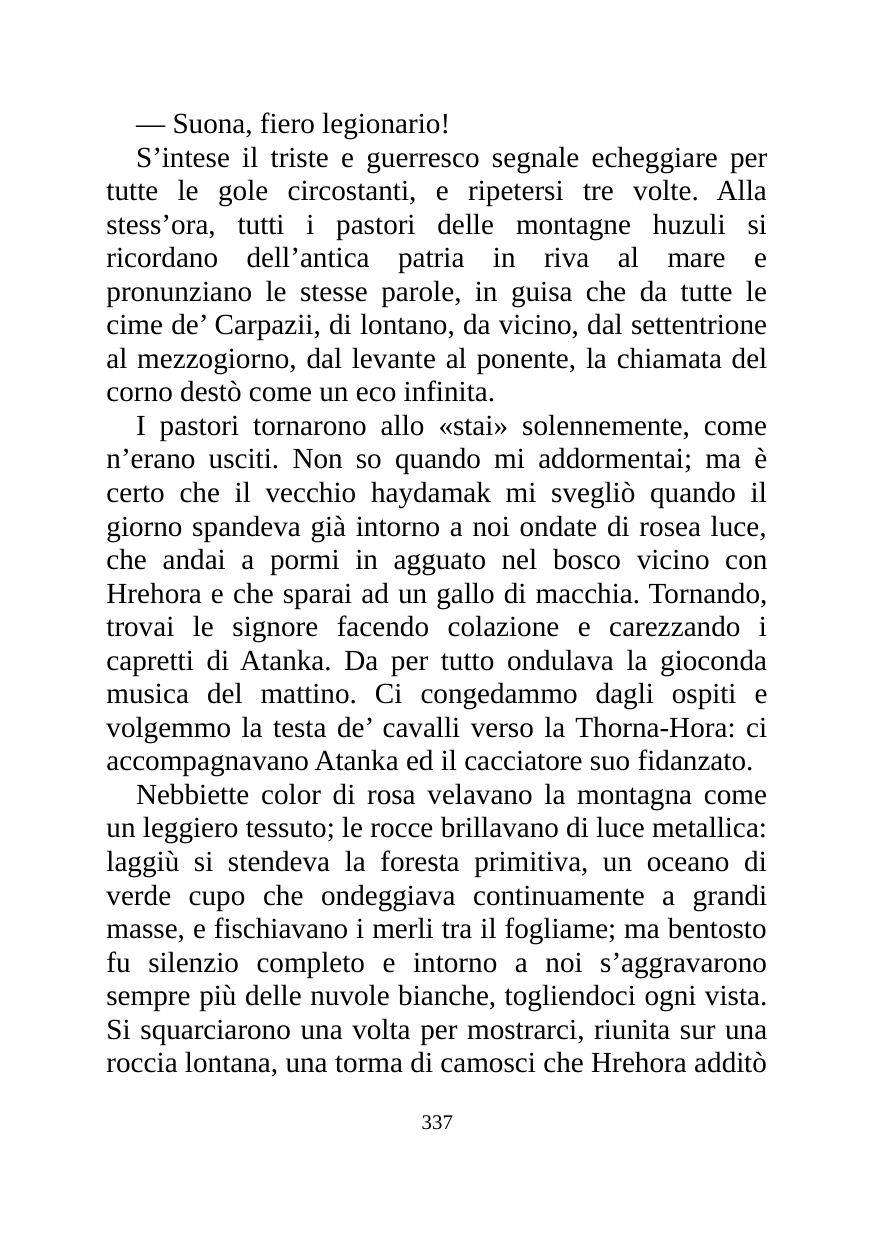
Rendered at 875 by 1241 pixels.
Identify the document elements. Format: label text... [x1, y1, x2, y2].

text — Suona, fiero legionario! [106, 106, 768, 140]
text S’intese il triste e guerresco segnale echeggiare per tutte le gole circostanti, e ripetersi tre volte. Alla stess’ora, tutti i pastori delle montagne huzuli si ricordano dell’antica patria in riva al mare e pronunziano le stesse parole, in guisa che da tutte le cime de’ Carpazii, di lontano, da vicino, dal settentrione al mezzogiorno, dal levante al ponente, la chiamata del corno destò come un eco infinita. [106, 140, 768, 408]
text I pastori tornarono allo «stai» solennemente, come n’erano usciti. Non so quando mi addormentai; ma è certo che il vecchio haydamak mi svegliò quando il giorno spandeva già intorno a noi ondate di rosea luce, che andai a pormi in agguato nel bosco vicino con Hrehora e che sparai ad un gallo di macchia. Tornando, trovai le signore facendo colazione e carezzando i capretti di Atanka. Da per tutto ondulava la gioconda musica del mattino. Ci congedammo dagli ospiti e volgemmo la testa de’ cavalli verso la Thorna-Hora: ci accompagnavano Atanka ed il cacciatore suo fidanzato. [106, 408, 768, 777]
text Nebbiette color di rosa velavano la montagna come un leggiero tessuto; le rocce brillavano di luce metallica: laggiù si stendeva la foresta primitiva, un oceano di verde cupo che ondeggiava continuamente a grandi masse, e fischiavano i merli tra il fogliame; ma bentosto fu silenzio completo e intorno a noi s’aggravarono sempre più delle nuvole bianche, togliendoci ogni vista. Si squarciarono una volta per mostrarci, riunita sur una roccia lontana, una torma di camosci che Hrehora additò [106, 777, 768, 1079]
